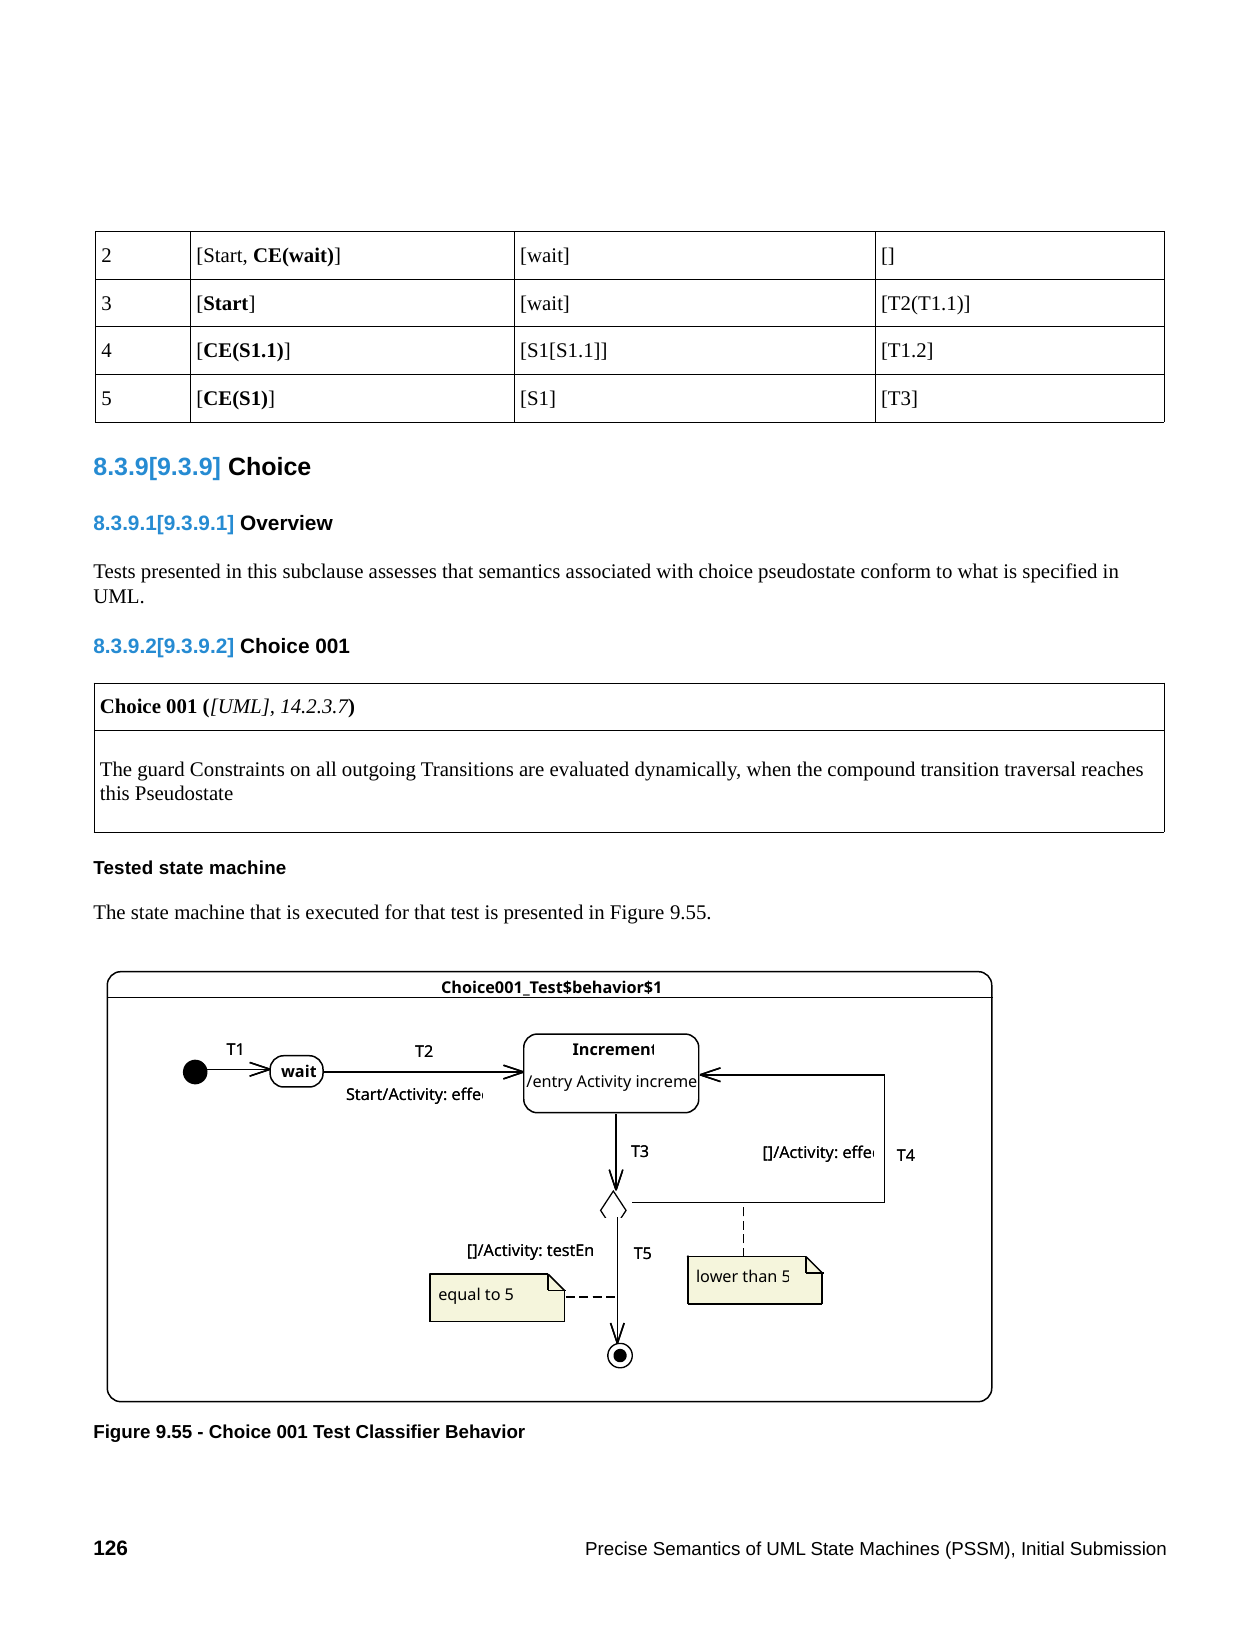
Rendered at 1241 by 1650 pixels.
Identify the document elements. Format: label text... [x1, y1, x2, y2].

table_cell [CE(S1.1)] [191, 327, 514, 374]
text The state machine that is executed for that test is presented in Figure 9.55. [93, 900, 1164, 924]
text Tests presented in this subclause assesses that semantics associated with choice pseudostate conform to what is specified in UML. [93, 559, 1164, 608]
table_cell 2 [96, 232, 190, 279]
table_cell [CE(S1)] [191, 375, 514, 422]
table_cell [wait] [515, 232, 875, 279]
table_cell [T2(T1.1)] [876, 280, 1164, 326]
subtitle Choice [93, 451, 1164, 480]
subtitle Tested state machine [93, 857, 1164, 879]
table_cell [S1] [515, 375, 875, 422]
table_cell 4 [96, 327, 190, 374]
table_cell [wait] [515, 280, 875, 326]
table_cell 3 [96, 280, 190, 326]
table_cell 5 [96, 375, 190, 422]
subtitle Choice 001 [93, 633, 1164, 658]
table_cell [T1.2] [876, 327, 1164, 374]
table_cell [Start, CE(wait)] [191, 232, 514, 279]
text Figure 9.55 - Choice 001 Test Classifier Behavior [93, 957, 1007, 1442]
subtitle Overview [93, 509, 1164, 534]
table_cell [] [876, 232, 1164, 279]
table_cell The guard Constraints on all outgoing Transitions are evaluated dynamically, when the compound transition traversal reaches this Pseudostate [95, 731, 1164, 832]
table_header Choice 001 ([UML], 14.2.3.7) [95, 684, 1164, 730]
table_cell [S1[S1.1]] [515, 327, 875, 374]
table_cell [T3] [876, 375, 1164, 422]
table_cell [Start] [191, 280, 514, 326]
